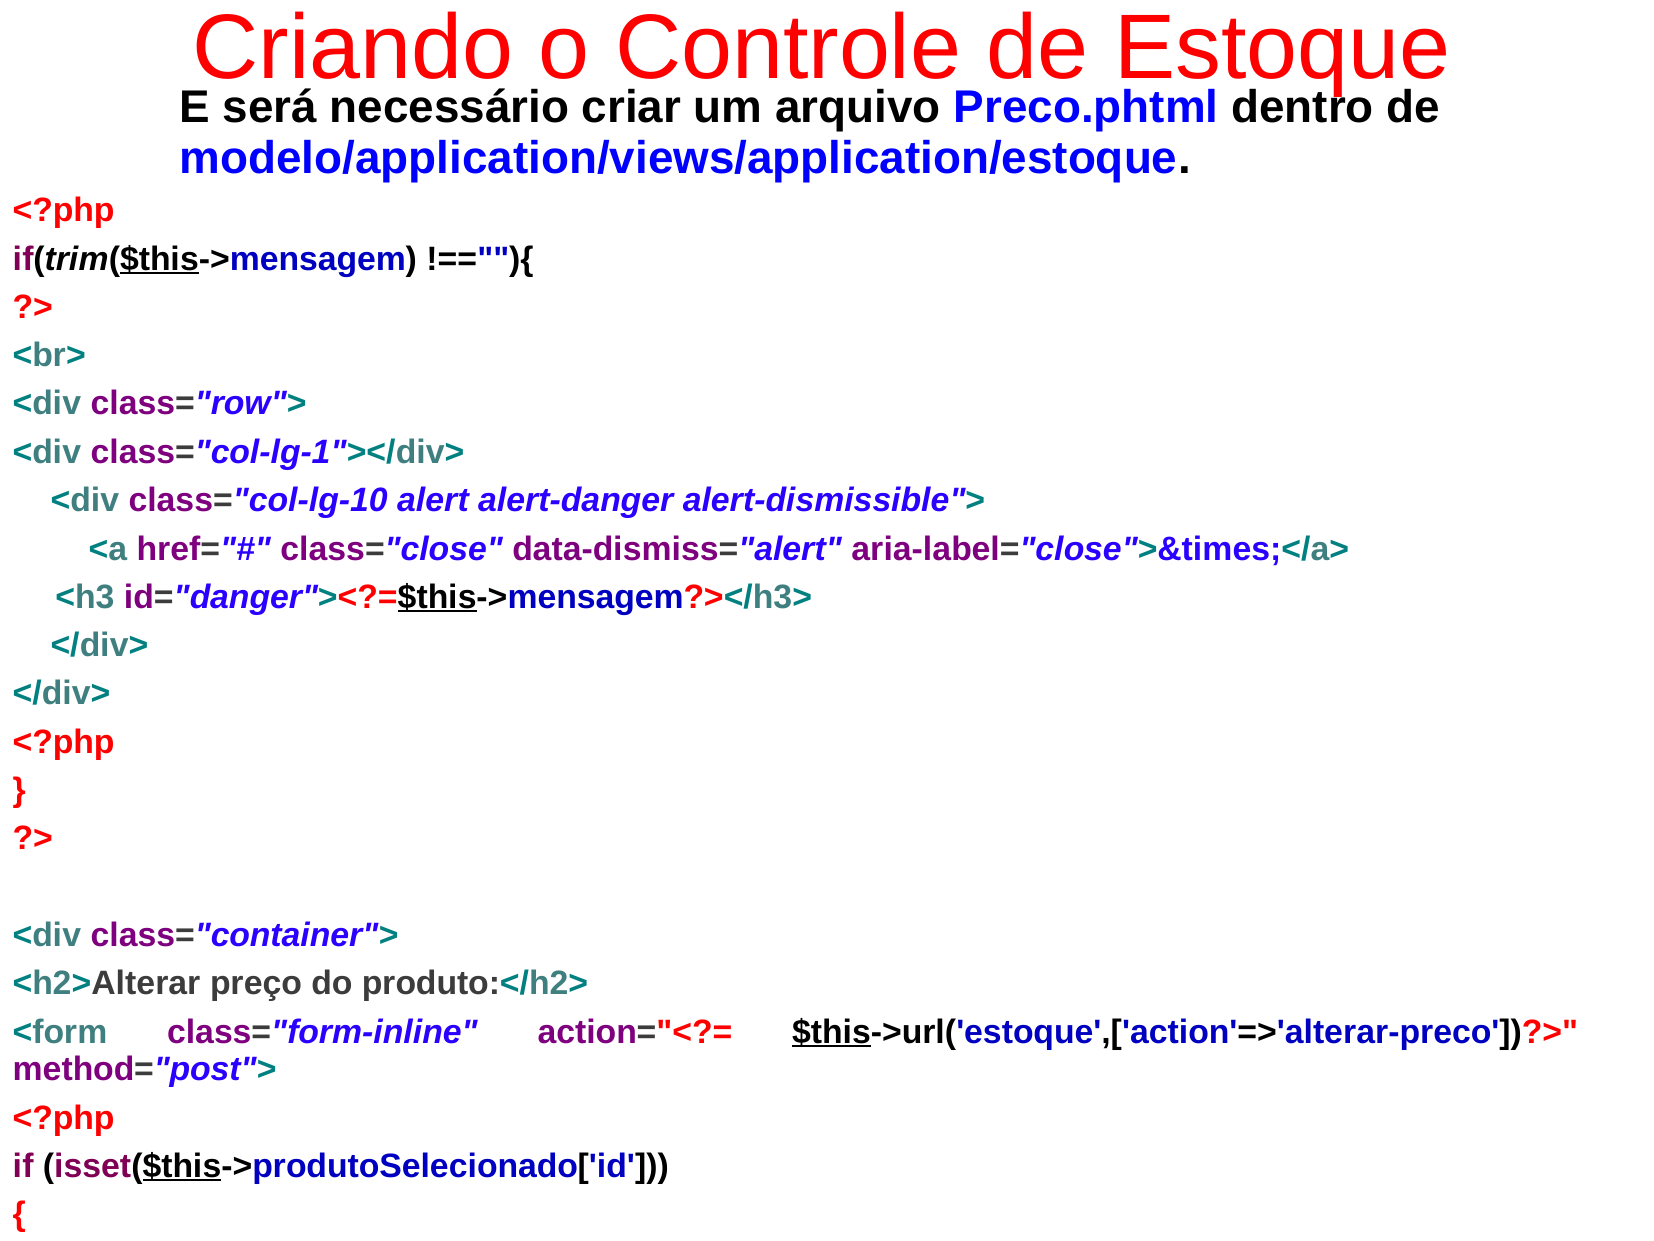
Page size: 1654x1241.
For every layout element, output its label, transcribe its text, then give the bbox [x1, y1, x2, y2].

text_box E será necessário criar um arquivo Preco.phtml dentro de modelo/application/views/application/estoque. [164, 73, 1624, 362]
list <?php if(trim($this->mensagem) !==""){ ?> <br> <div class="row"> <div class="col-lg-1"></div> <div class="col-lg-10 alert alert-danger alert-dismissible"> <a href="#" class="close" data-dismiss="alert" aria-label="close">&times;</a> <h3 id="danger"><?=$this->mensagem?></h3> </div> </div> <?php } ?> <div class="container"> <h2>Alterar preço do produto:</h2> <form class="form-inline" action="<?= $this->url('estoque',['action'=>'alterar-preco'])?>" method="post"> <?php if (isset($this->produtoSelecionado['id'])) { [12, 191, 1579, 1240]
title Criando o Controle de Estoque [78, 0, 1567, 151]
